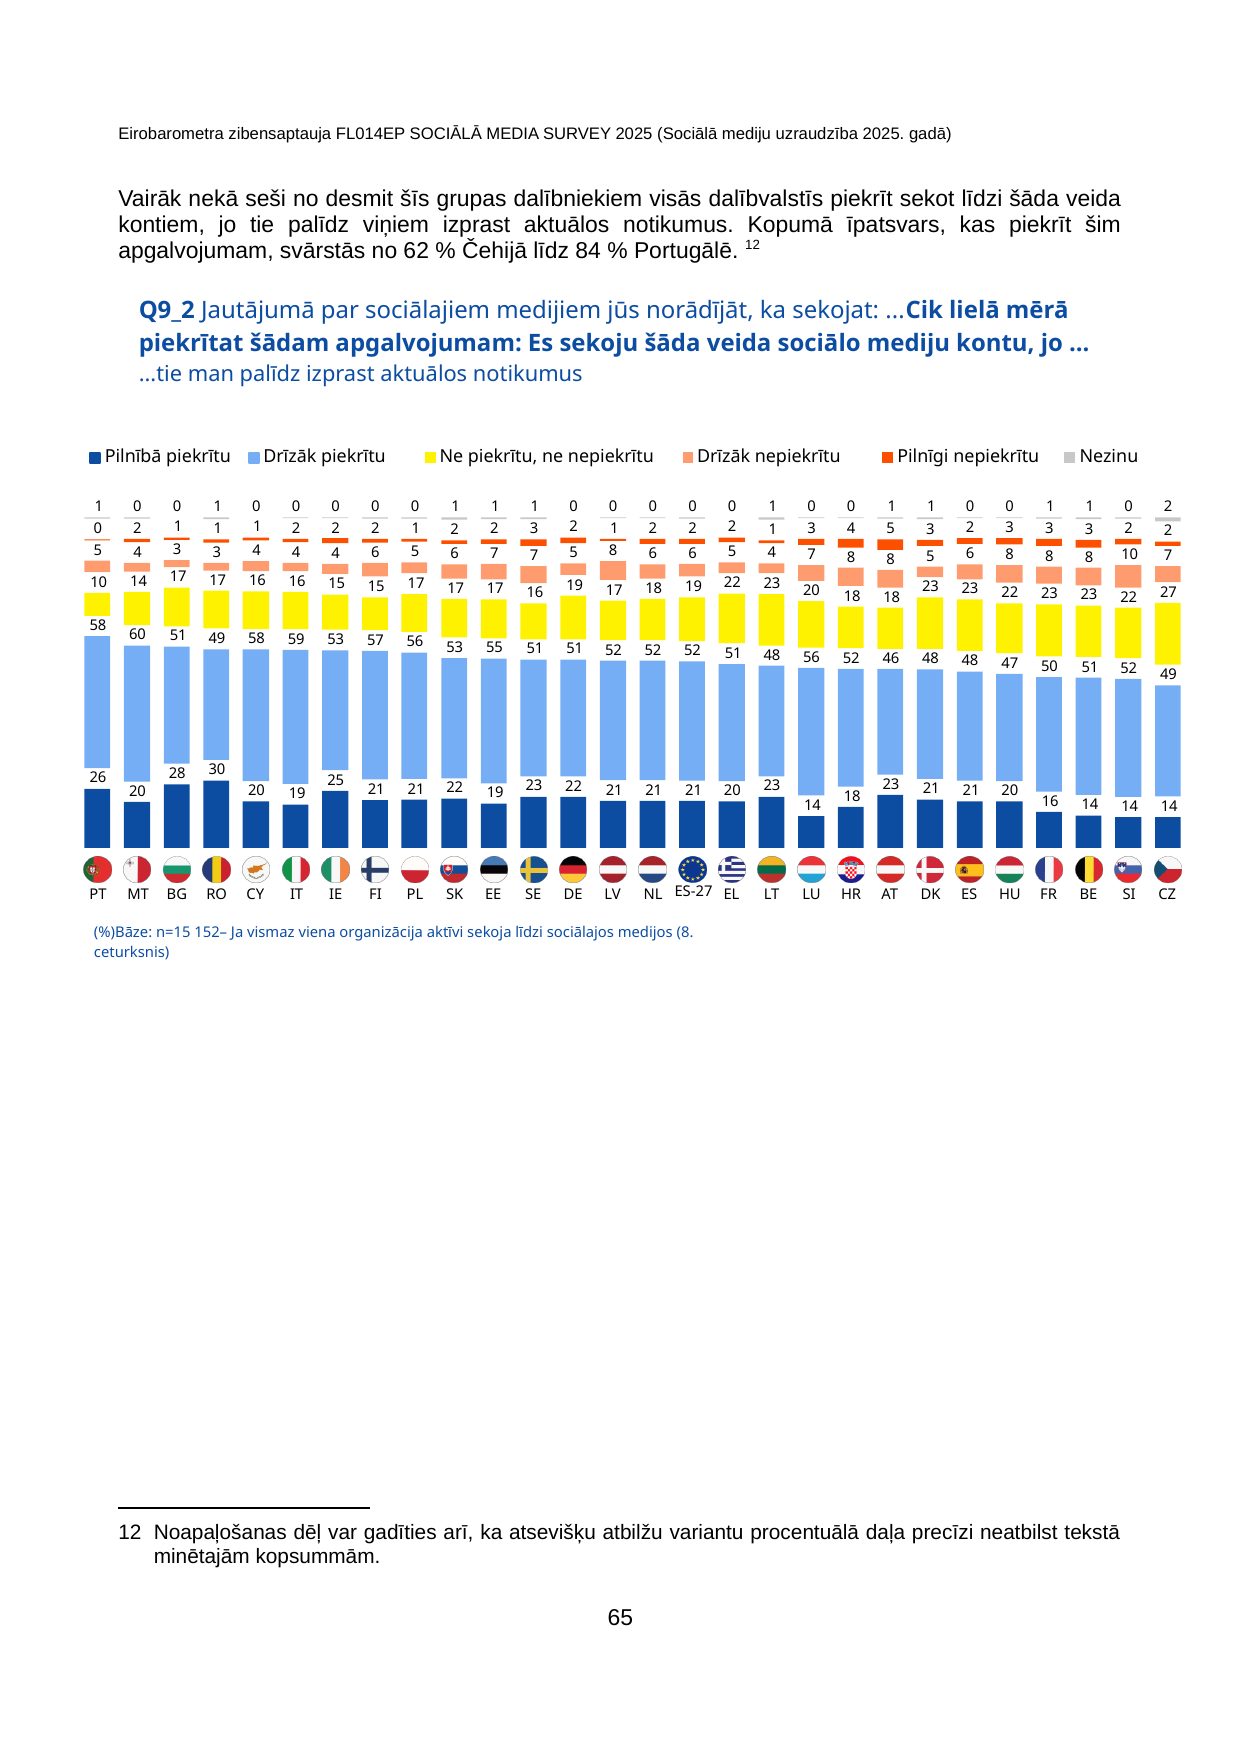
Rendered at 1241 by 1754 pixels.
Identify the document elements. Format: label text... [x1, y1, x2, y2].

picture [83, 856, 112, 883]
picture [638, 856, 667, 883]
picture [955, 856, 984, 883]
picture [599, 856, 627, 883]
picture [718, 856, 746, 883]
picture [797, 856, 826, 883]
picture [163, 856, 191, 883]
picture [1154, 856, 1182, 883]
picture [202, 856, 231, 883]
picture [401, 856, 429, 883]
picture [916, 856, 944, 883]
picture [321, 856, 350, 883]
picture [678, 856, 707, 883]
picture [282, 856, 310, 883]
picture [757, 856, 786, 883]
picture [1035, 856, 1063, 883]
picture [480, 856, 508, 883]
picture [361, 856, 389, 883]
picture [123, 856, 151, 883]
text Noapaļošanas dēļ var gadīties arī, ka atsevišķu atbilžu variantu procentuālā daļa precīzi neatbilst tekstā minētajām kopsummām. [118, 1520, 1122, 1568]
picture [242, 856, 270, 883]
picture [876, 856, 905, 883]
text Vairāk nekā seši no desmit šīs grupas dalībniekiem visās dalībvalstīs piekrīt sekot līdzi šāda veida kontiem, jo tie palīdz viņiem izprast aktuālos notikumus. Kopumā īpatsvars, kas piekrīt šim apgalvojumam, svārstās no 62 % Čehijā līdz 84 % Portugālē. [118, 184, 1122, 264]
picture [559, 856, 587, 883]
picture [1114, 856, 1142, 883]
picture [1075, 856, 1103, 883]
picture [520, 856, 548, 883]
picture [837, 856, 865, 883]
picture [440, 856, 468, 883]
picture [995, 856, 1024, 883]
